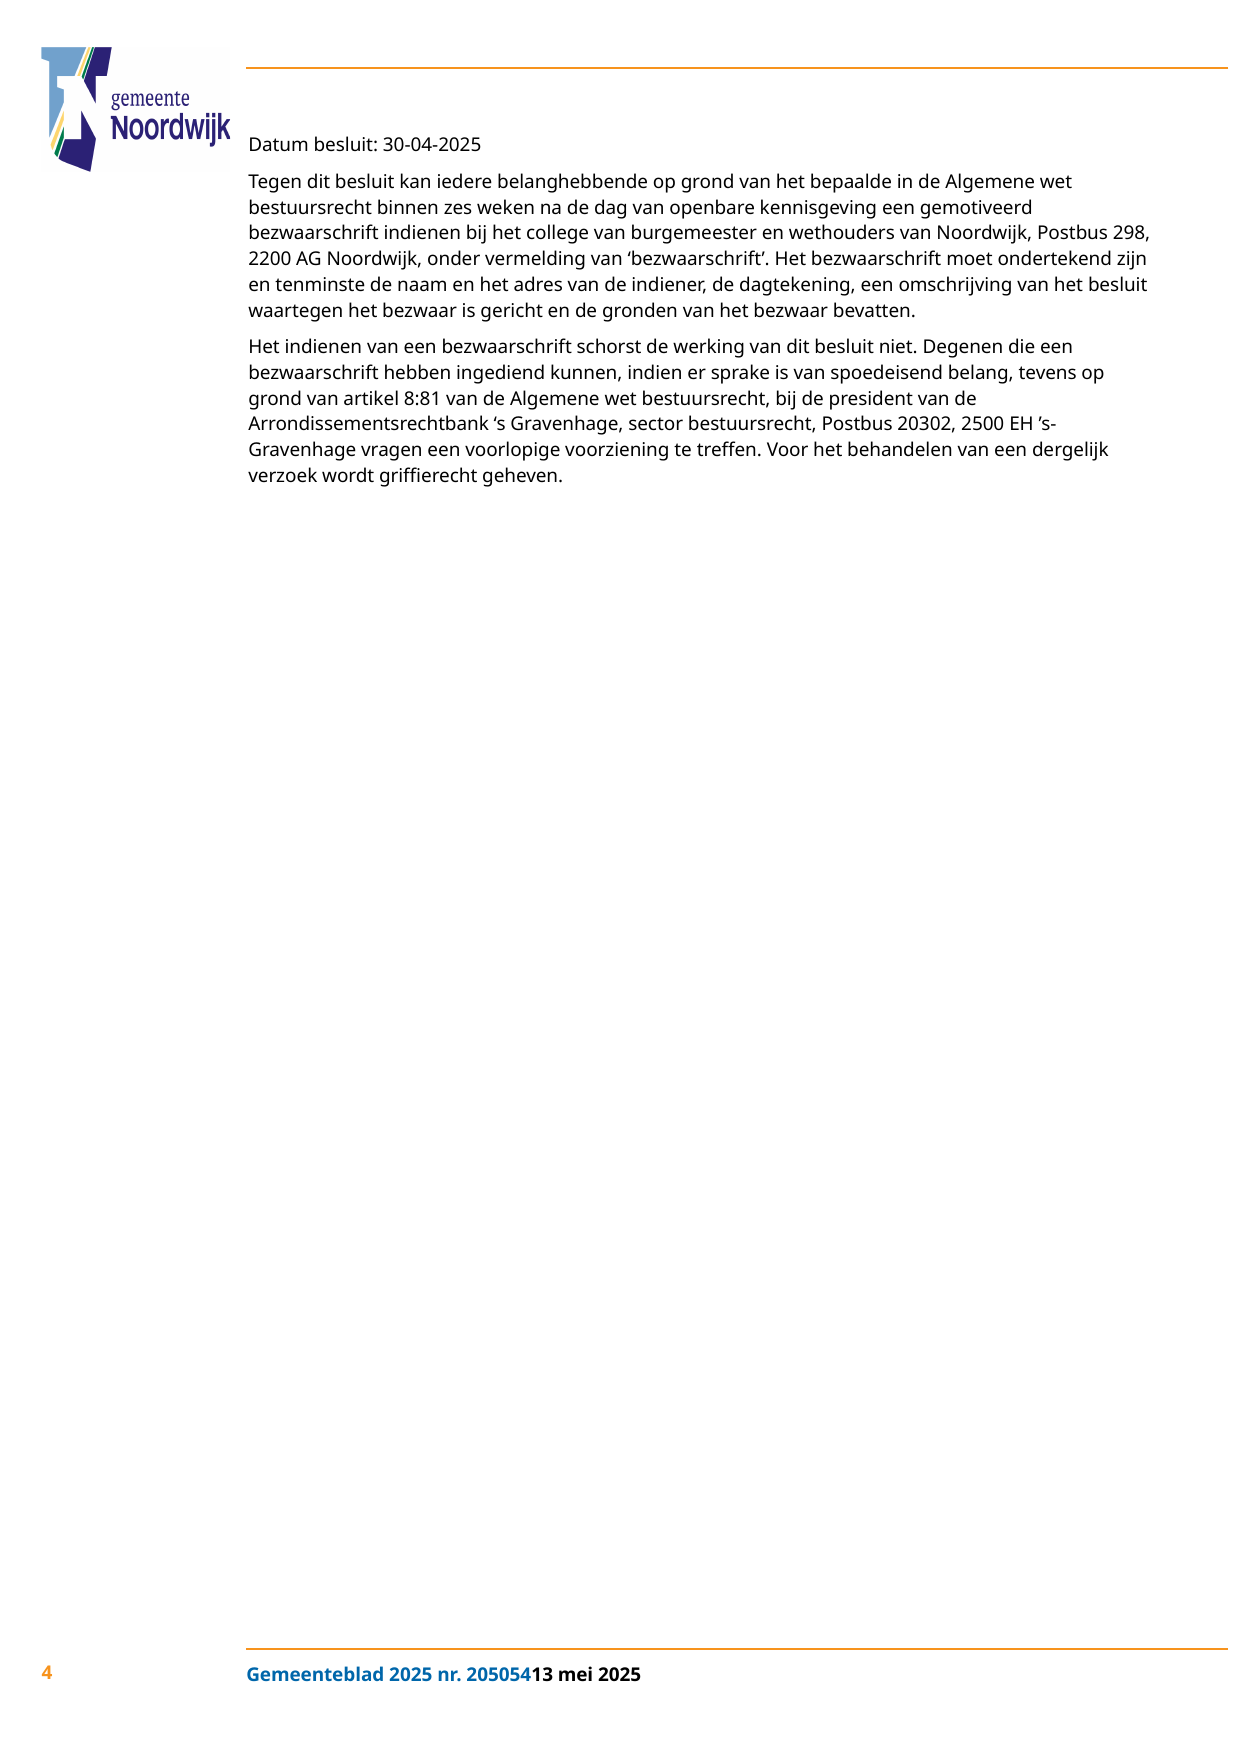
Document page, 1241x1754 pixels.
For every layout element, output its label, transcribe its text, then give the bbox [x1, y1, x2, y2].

text Het indienen van een bezwaarschrift schorst de werking van dit besluit niet. Degenen die een bezwaarschrift hebben ingediend kunnen, indien er sprake is van spoedeisend belang, tevens op grond van artikel 8:81 van de Algemene wet bestuursrecht, bij de president van de Arrondissementsrechtbank ‘s Gravenhage, sector bestuursrecht, Postbus 20302, 2500 EH ’s-Gravenhage vragen een voorlopige voorziening te treffen. Voor het behandelen van een dergelijk verzoek wordt griffierecht geheven. [248, 333, 1152, 488]
picture [41, 47, 231, 172]
text Datum besluit: 30-04-2025 [248, 131, 1152, 157]
text Tegen dit besluit kan iedere belanghebbende op grond van het bepaalde in de Algemene wet bestuursrecht binnen zes weken na de dag van openbare kennisgeving een gemotiveerd bezwaarschrift indienen bij het college van burgemeester en wethouders van Noordwijk, Postbus 298, 2200 AG Noordwijk, onder vermelding van ‘bezwaarschrift’. Het bezwaarschrift moet ondertekend zijn en tenminste de naam en het adres van de indiener, de dagtekening, een omschrijving van het besluit waartegen het bezwaar is gericht en de gronden van het bezwaar bevatten. [248, 168, 1152, 322]
